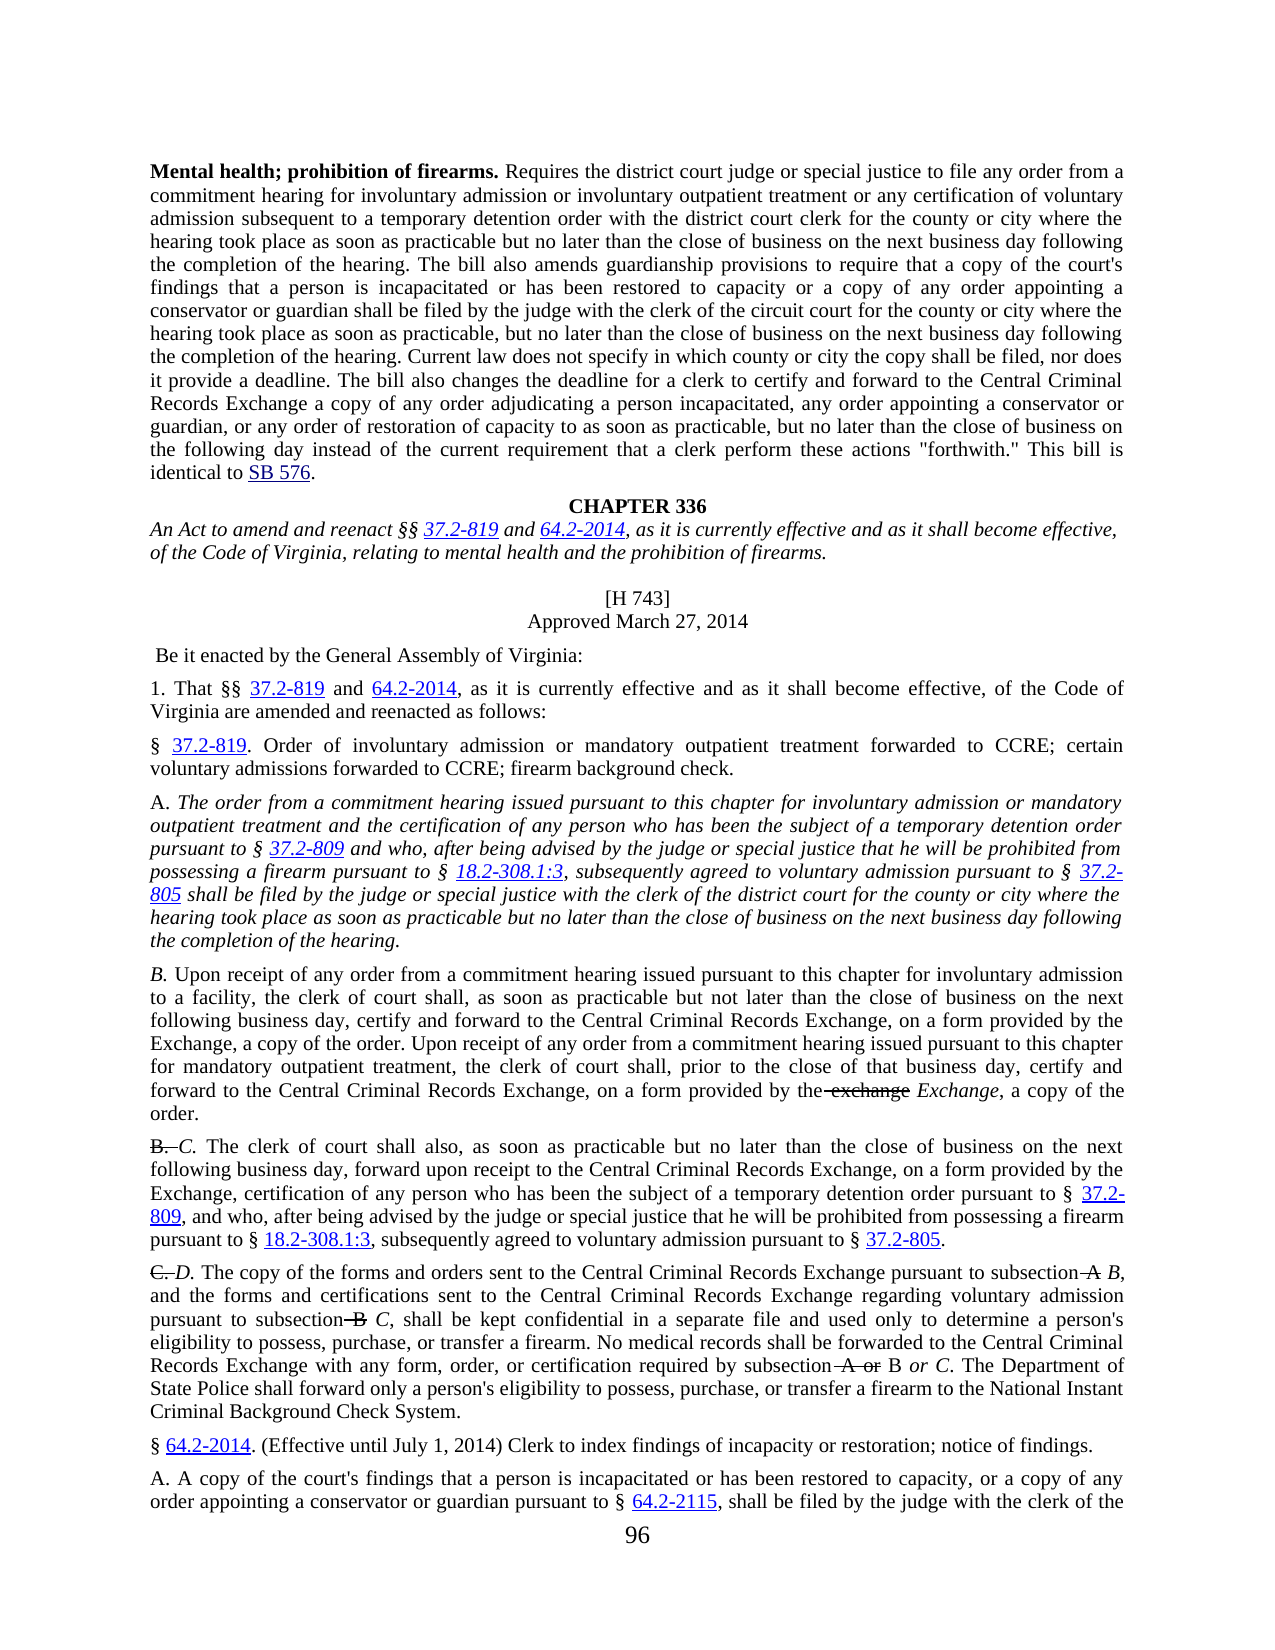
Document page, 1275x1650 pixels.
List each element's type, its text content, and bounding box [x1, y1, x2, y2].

text B. Upon receipt of any order from a commitment hearing issued pursuant to this chapter for involuntary admission to a facility, the clerk of court shall, as soon as practicable but not later than the close of business on the next following business day, certify and forward to the Central Criminal Records Exchange, on a form provided by the Exchange, a copy of the order. Upon receipt of any order from a commitment hearing issued pursuant to this chapter for mandatory outpatient treatment, the clerk of court shall, prior to the close of that business day, certify and forward to the Central Criminal Records Exchange, on a form provided by the exchange Exchange, a copy of the order. [150, 963, 1125, 1125]
text A. A copy of the court's findings that a person is incapacitated or has been restored to capacity, or a copy of any order appointing a conservator or guardian pursuant to § 64.2-2115, shall be filed by the judge with the clerk of the [150, 1467, 1125, 1513]
text An Act to amend and reenact §§ 37.2-819 and 64.2-2014, as it is currently effective and as it shall become effective, of the Code of Virginia, relating to mental health and the prohibition of firearms. [150, 518, 1125, 564]
text B. C. The clerk of court shall also, as soon as practicable but no later than the close of business on the next following business day, forward upon receipt to the Central Criminal Records Exchange, on a form provided by the Exchange, certification of any person who has been the subject of a temporary detention order pursuant to § 37.2-809, and who, after being advised by the judge or special justice that he will be prohibited from possessing a firearm pursuant to § 18.2-308.1:3, subsequently agreed to voluntary admission pursuant to § 37.2-805. [150, 1135, 1125, 1251]
text CHAPTER 336 [150, 494, 1125, 518]
text Be it enacted by the General Assembly of Virginia: [150, 644, 1125, 667]
text C. D. The copy of the forms and orders sent to the Central Criminal Records Exchange pursuant to subsection A B, and the forms and certifications sent to the Central Criminal Records Exchange regarding voluntary admission pursuant to subsection B C, shall be kept confidential in a separate file and used only to determine a person's eligibility to possess, purchase, or transfer a firearm. No medical records shall be forwarded to the Central Criminal Records Exchange with any form, order, or certification required by subsection A or B or C. The Department of State Police shall forward only a person's eligibility to possess, purchase, or transfer a firearm to the National Instant Criminal Background Check System. [150, 1261, 1125, 1423]
text § 37.2-819. Order of involuntary admission or mandatory outpatient treatment forwarded to CCRE; certain voluntary admissions forwarded to CCRE; firearm background check. [150, 734, 1125, 780]
text Approved March 27, 2014 [150, 610, 1125, 633]
text § 64.2-2014. (Effective until July 1, 2014) Clerk to index findings of incapacity or restoration; notice of findings. [150, 1433, 1125, 1457]
text A. The order from a commitment hearing issued pursuant to this chapter for involuntary admission or mandatory outpatient treatment and the certification of any person who has been the subject of a temporary detention order pursuant to § 37.2-809 and who, after being advised by the judge or special justice that he will be prohibited from possessing a firearm pursuant to § 18.2-308.1:3, subsequently agreed to voluntary admission pursuant to § 37.2-805 shall be filed by the judge or special justice with the clerk of the district court for the county or city where the hearing took place as soon as practicable but no later than the close of business on the next business day following the completion of the hearing. [150, 791, 1125, 952]
text [H 743] [150, 587, 1125, 610]
text 1. That §§ 37.2-819 and 64.2-2014, as it is currently effective and as it shall become effective, of the Code of Virginia are amended and reenacted as follows: [150, 677, 1125, 723]
text Mental health; prohibition of firearms. Requires the district court judge or special justice to file any order from a commitment hearing for involuntary admission or involuntary outpatient treatment or any certification of voluntary admission subsequent to a temporary detention order with the district court clerk for the county or city where the hearing took place as soon as practicable but no later than the close of business on the next business day following the completion of the hearing. The bill also amends guardianship provisions to require that a copy of the court's findings that a person is incapacitated or has been restored to capacity or a copy of any order appointing a conservator or guardian shall be filed by the judge with the clerk of the circuit court for the county or city where the hearing took place as soon as practicable, but no later than the close of business on the next business day following the completion of the hearing. Current law does not specify in which county or city the copy shall be filed, nor does it provide a deadline. The bill also changes the deadline for a clerk to certify and forward to the Central Criminal Records Exchange a copy of any order adjudicating a person incapacitated, any order appointing a conservator or guardian, or any order of restoration of capacity to as soon as practicable, but no later than the close of business on the following day instead of the current requirement that a clerk perform these actions "forthwith." This bill is identical to SB 576. [150, 160, 1125, 484]
